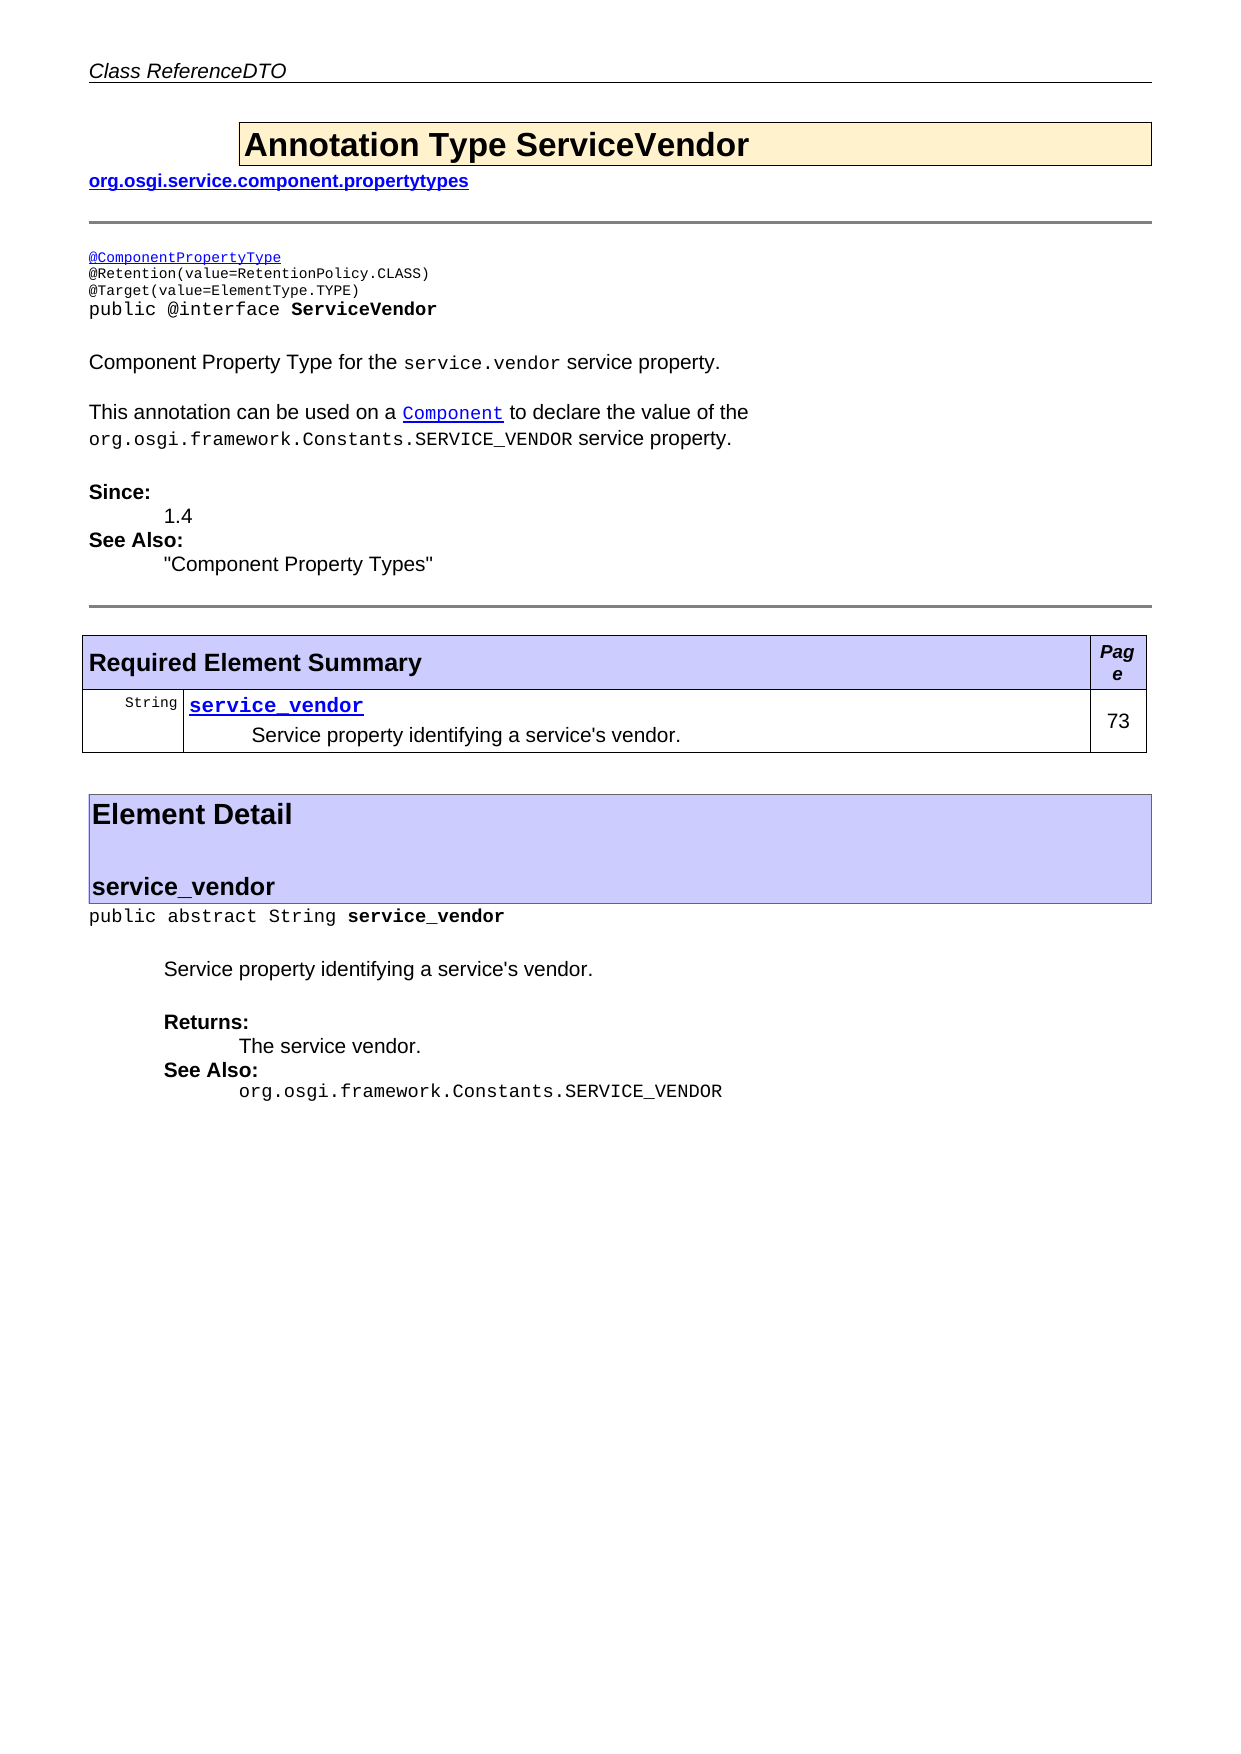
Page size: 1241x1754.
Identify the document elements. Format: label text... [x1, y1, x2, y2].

text 1.4 [163, 504, 1152, 528]
table_cell service_vendor Service property identifying a service's vendor. [184, 690, 1090, 752]
text org.osgi.service.component.propertytypes [88, 170, 1152, 191]
subtitle Element Detail [90, 795, 1151, 831]
text public abstract String service_vendor [88, 907, 1152, 928]
text Component Property Type for the service.vendor service property. [88, 350, 1152, 375]
text See Also: [163, 1058, 1152, 1082]
subtitle Annotation Type ServiceVendor [240, 123, 1151, 165]
table_header Required Element Summary [83, 636, 1090, 689]
text See Also: [88, 528, 1152, 552]
text Since: [88, 480, 1152, 504]
table_cell String [83, 690, 183, 752]
text The service vendor. [238, 1034, 1152, 1058]
subtitle service_vendor [90, 869, 1151, 903]
text Returns: [163, 1010, 1152, 1034]
text Service property identifying a service's vendor. [163, 957, 1152, 981]
table_cell 73 [1091, 690, 1146, 752]
text "Component Property Types" [163, 552, 1152, 576]
text @ComponentPropertyType @Retention(value=RetentionPolicy.CLASS) @Target(value=ElementType.TYPE) public @interface ServiceVendor [88, 250, 1152, 321]
text This annotation can be used on a Component to declare the value of the org.osgi.framework.Constants.SERVICE_VENDOR service property. [88, 400, 1152, 451]
text org.osgi.framework.Constants.SERVICE_VENDOR [238, 1082, 1152, 1103]
table_header Page [1091, 636, 1146, 689]
